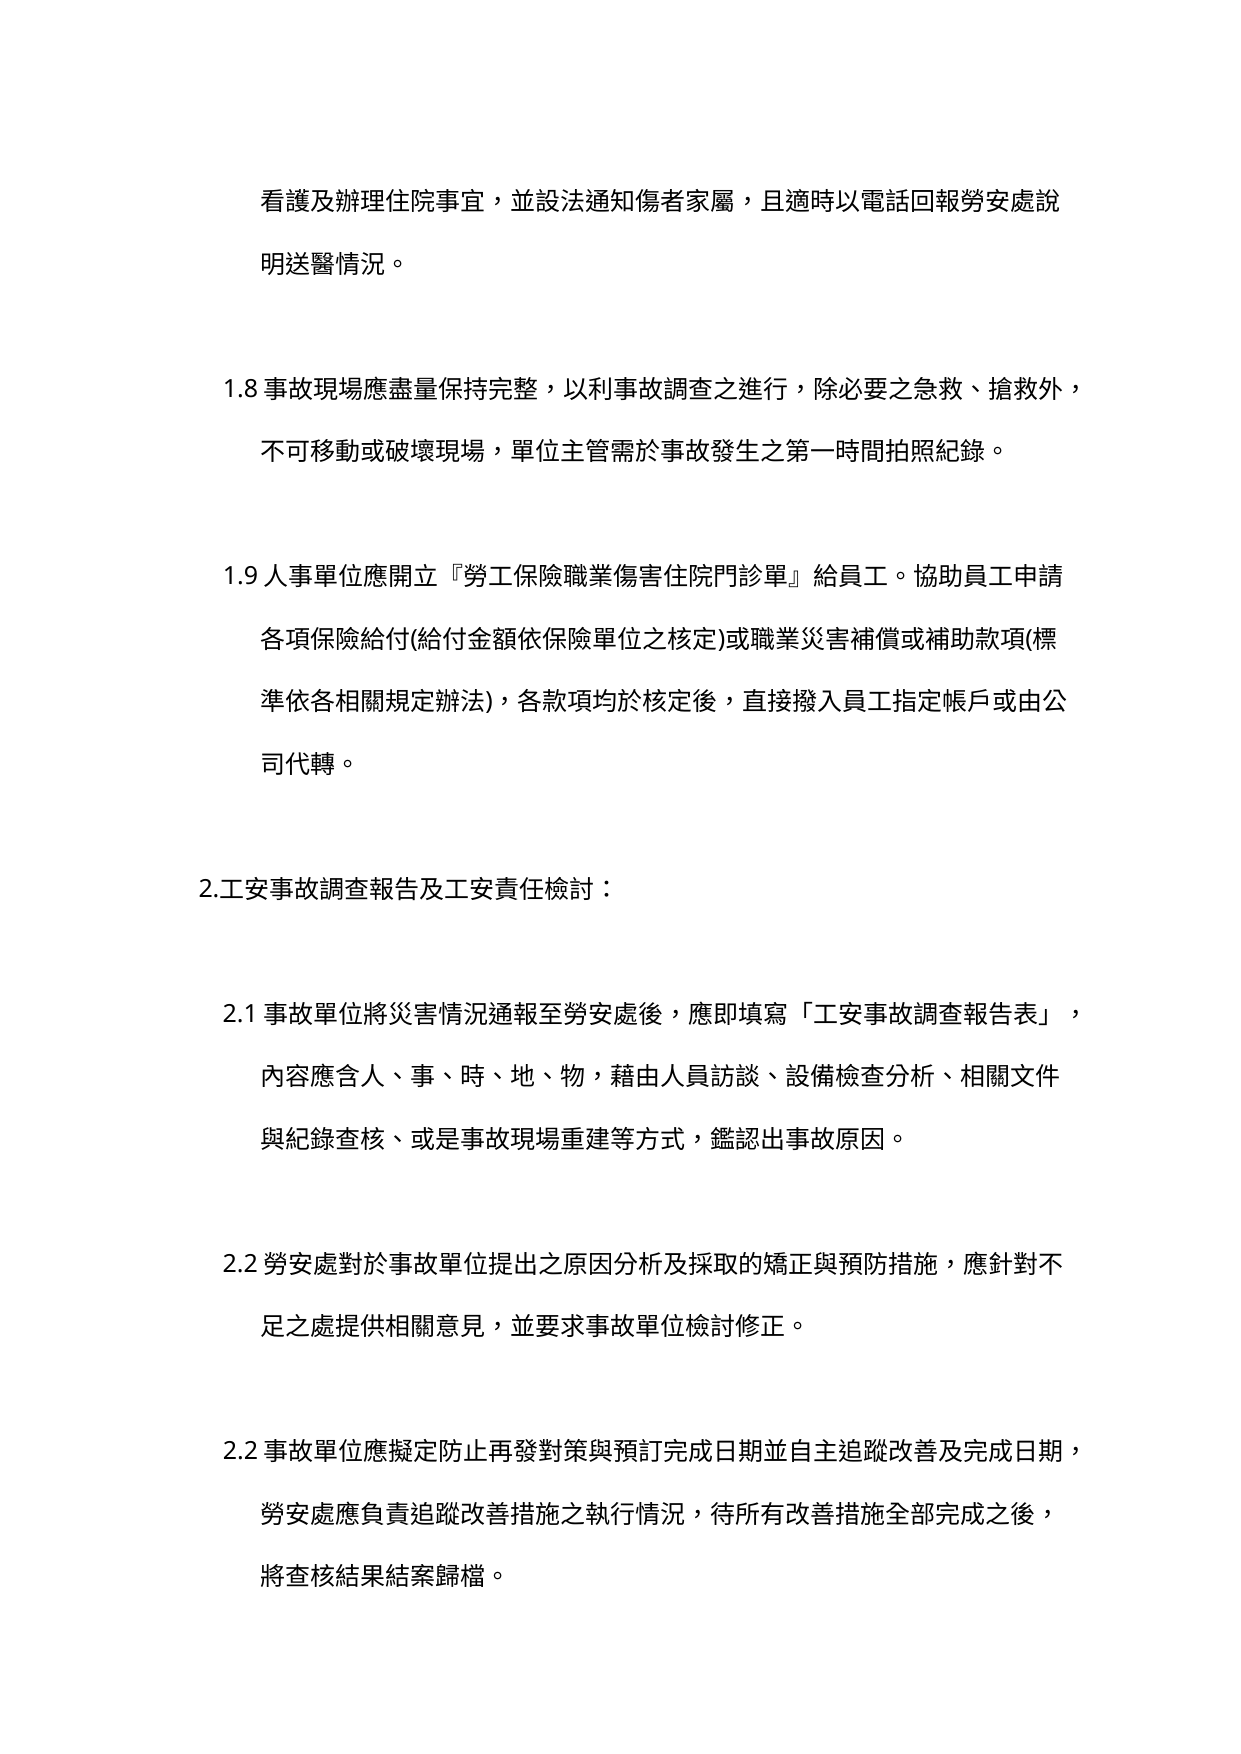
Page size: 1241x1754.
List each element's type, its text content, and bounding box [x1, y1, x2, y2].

text 1.8事故現場應盡量保持完整，以利事故調查之進行，除必要之急救、搶救外，不可移動或破壞現場，單位主管需於事故發生之第一時間拍照紀錄。 [223, 346, 1081, 471]
text 看護及辦理住院事宜，並設法通知傷者家屬，且適時以電話回報勞安處說明送醫情況。 [222, 158, 1081, 283]
text 2.1事故單位將災害情況通報至勞安處後，應即填寫「工安事故調查報告表」，內容應含人、事、時、地、物，藉由人員訪談、設備檢查分析、相關文件與紀錄查核、或是事故現場重建等方式，鑑認出事故原因。 [222, 971, 1081, 1158]
text 1.9人事單位應開立『勞工保險職業傷害住院門診單』給員工。協助員工申請各項保險給付(給付金額依保險單位之核定)或職業災害補償或補助款項(標準依各相關規定辦法)，各款項均於核定後，直接撥入員工指定帳戶或由公司代轉。 [223, 533, 1081, 783]
text 2.2事故單位應擬定防止再發對策與預訂完成日期並自主追蹤改善及完成日期，勞安處應負責追蹤改善措施之執行情況，待所有改善措施全部完成之後，將查核結果結案歸檔。 [223, 1408, 1081, 1596]
text 2.2勞安處對於事故單位提出之原因分析及採取的矯正與預防措施，應針對不足之處提供相關意見，並要求事故單位檢討修正。 [222, 1221, 1081, 1346]
text 2.工安事故調查報告及工安責任檢討： [148, 846, 1081, 908]
